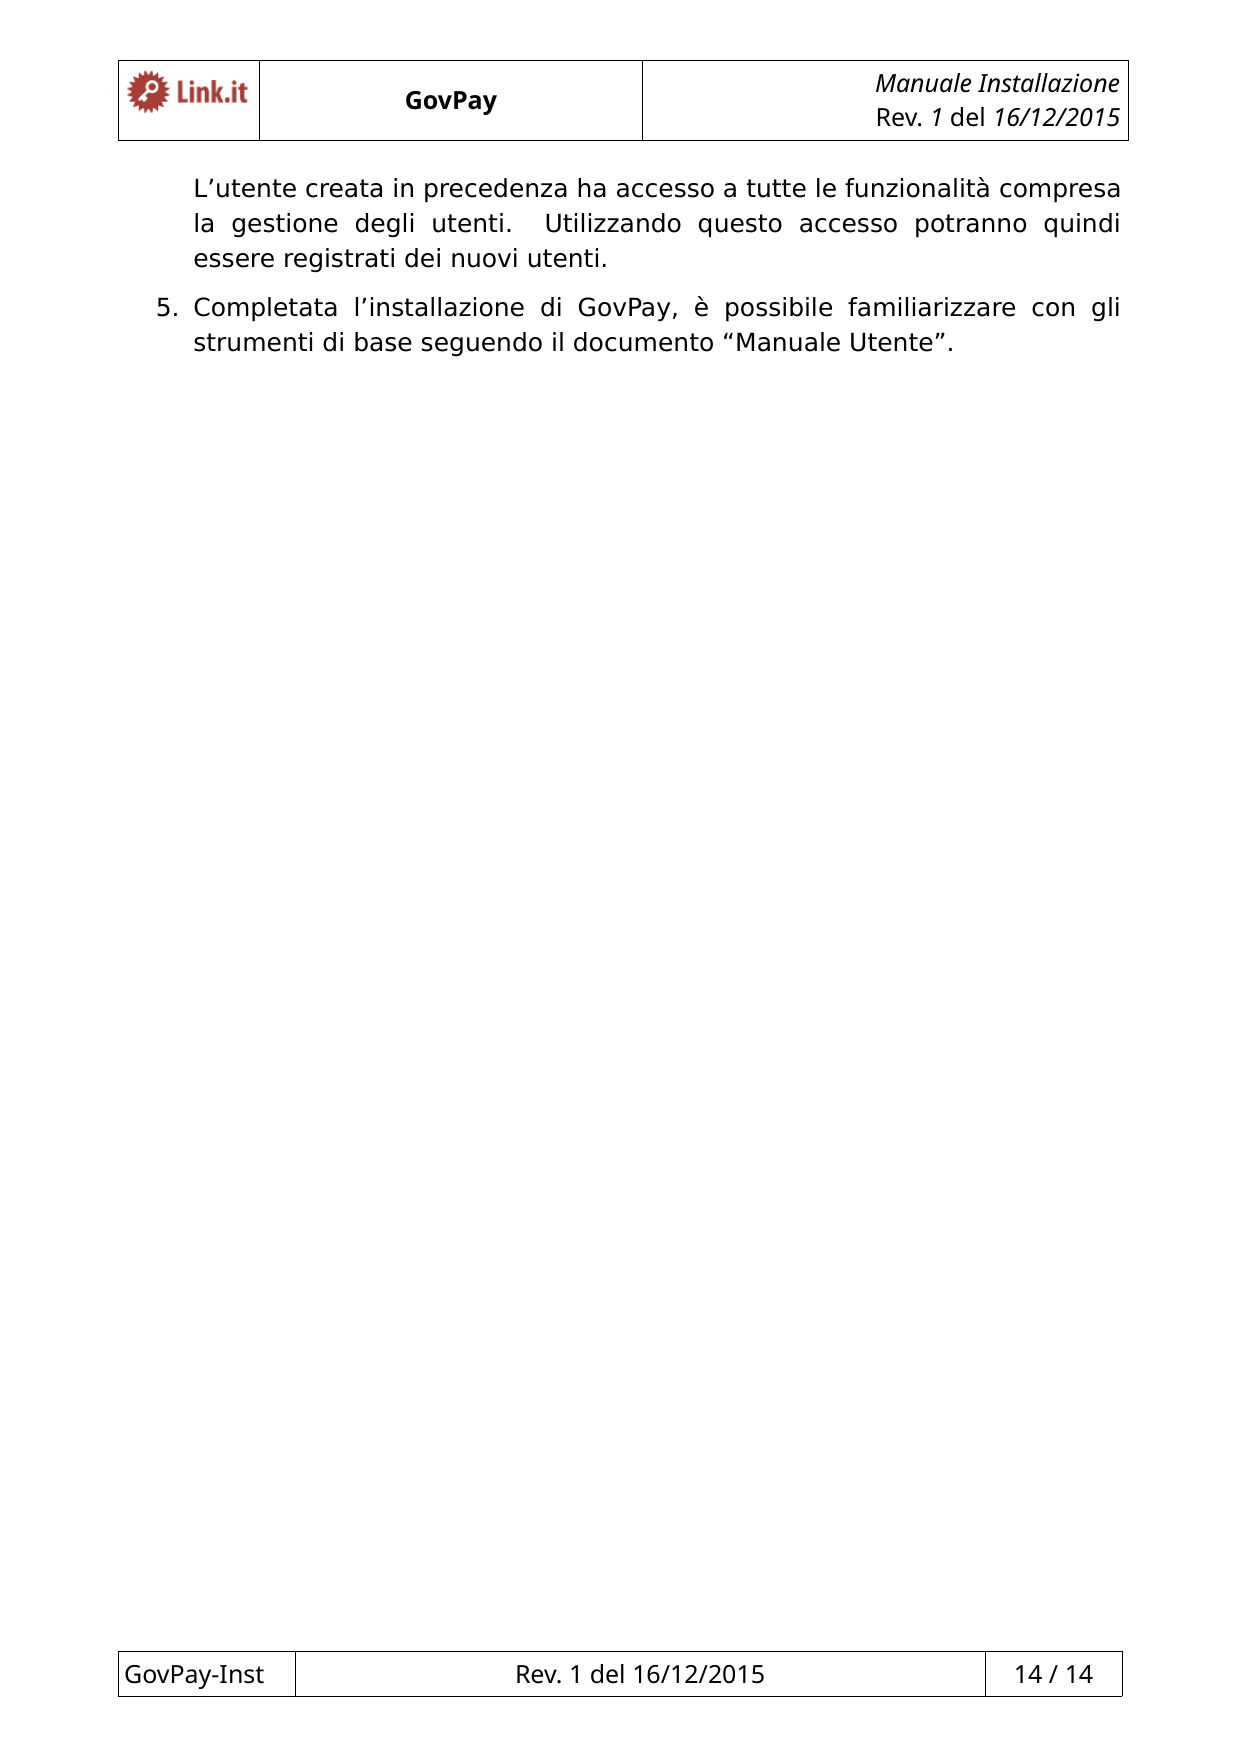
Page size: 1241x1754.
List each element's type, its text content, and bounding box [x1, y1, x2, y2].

list Completata l’installazione di GovPay, è possibile familiarizzare con gli strumenti di base seguendo il documento “Manuale Utente”. [156, 293, 1122, 357]
list L’utente creata in precedenza ha accesso a tutte le funzionalità compresa la gestione degli utenti. Utilizzando questo accesso potranno quindi essere registrati dei nuovi utenti. [156, 174, 1122, 273]
picture [123, 65, 254, 119]
